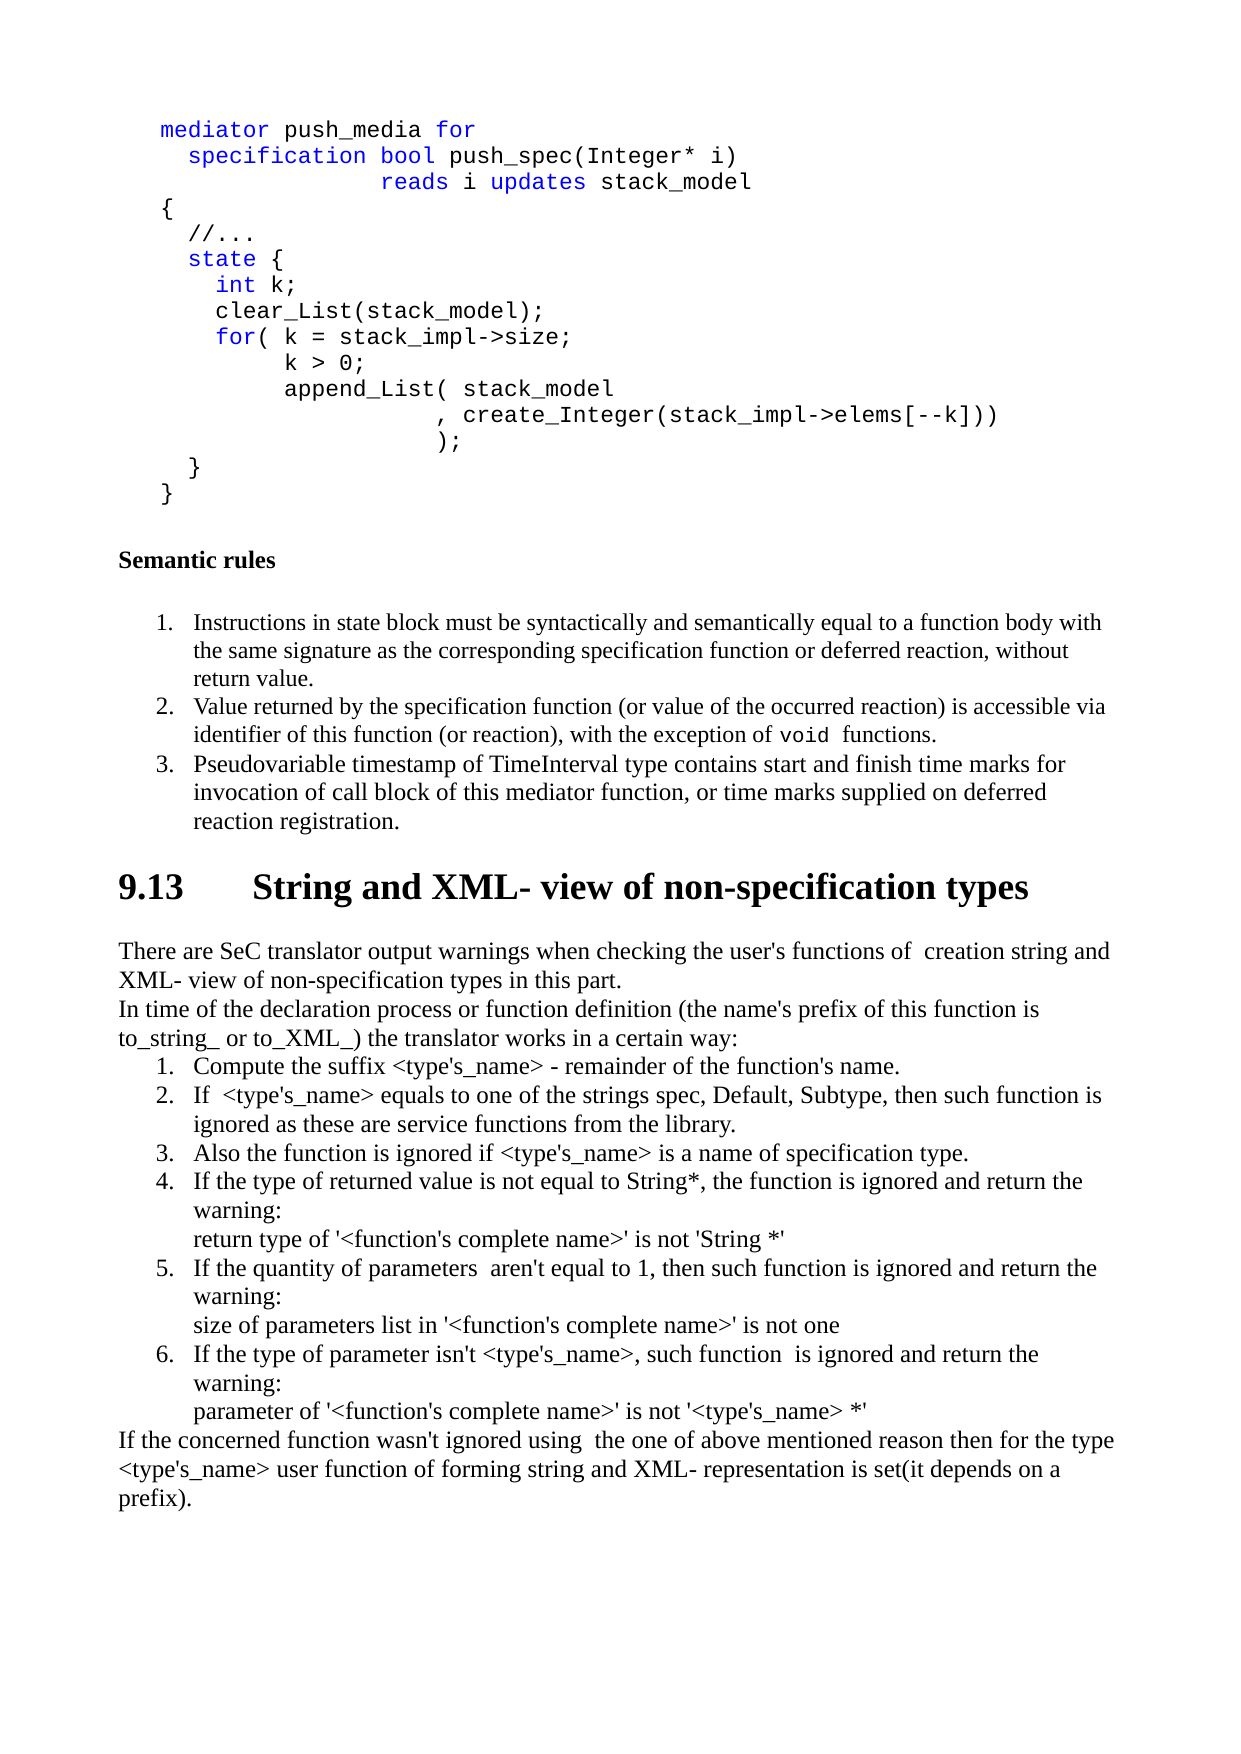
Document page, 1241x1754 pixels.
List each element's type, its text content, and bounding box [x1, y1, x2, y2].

list return type of '<function's complete name>' is not 'String *' [156, 1224, 1122, 1253]
text In time of the declaration process or function definition (the name's prefix of this function is to_string_ or to_XML_) the translator works in a certain way: [118, 994, 1122, 1051]
subtitle Semantic rules [118, 545, 1122, 573]
list parameter of '<function's complete name>' is not '<type's_name> *' [156, 1396, 1122, 1425]
list size of parameters list in '<function's complete name>' is not one [156, 1310, 1122, 1339]
subtitle String and XML- view of non-specification types [118, 864, 1122, 907]
list If the quantity of parameters aren't equal to 1, then such function is ignored and return the warning: [156, 1253, 1122, 1310]
text If the concerned function wasn't ignored using the one of above mentioned reason then for the type <type's_name> user function of forming string and XML- representation is set(it depends on a prefix). [118, 1425, 1122, 1511]
list Pseudovariable timestamp of TimeInterval type contains start and finish time marks for invocation of call block of this mediator function, or time marks supplied on deferred reaction registration. [156, 749, 1122, 835]
list If the type of returned value is not equal to String*, the function is ignored and return the warning: [156, 1166, 1122, 1224]
list Value returned by the specification function (or value of the occurred reaction) is accessible via identifier of this function (or reaction), with the exception of void functions. [156, 691, 1122, 749]
list Also the function is ignored if <type's_name> is a name of specification type. [156, 1138, 1122, 1166]
list Instructions in state block must be syntactically and semantically equal to a function body with the same signature as the corresponding specification function or deferred reaction, without return value. [156, 608, 1122, 691]
list If the type of parameter isn't <type's_name>, such function is ignored and return the warning: [156, 1339, 1122, 1396]
text mediator push_media for specification bool push_spec(Integer* i) reads i updates stack_model { //... state { int k; clear_List(stack_model); for( k = stack_impl->size; k > 0; append_List( stack_model , create_Integer(stack_impl->elems[--k])) ); } } [160, 118, 1122, 507]
text There are SeC translator output warnings when checking the user's functions of creation string and XML- view of non-specification types in this part. [118, 936, 1122, 994]
list If <type's_name> equals to one of the strings spec, Default, Subtype, then such function is ignored as these are service functions from the library. [156, 1080, 1122, 1138]
list Compute the suffix <type's_name> - remainder of the function's name. [156, 1051, 1122, 1080]
